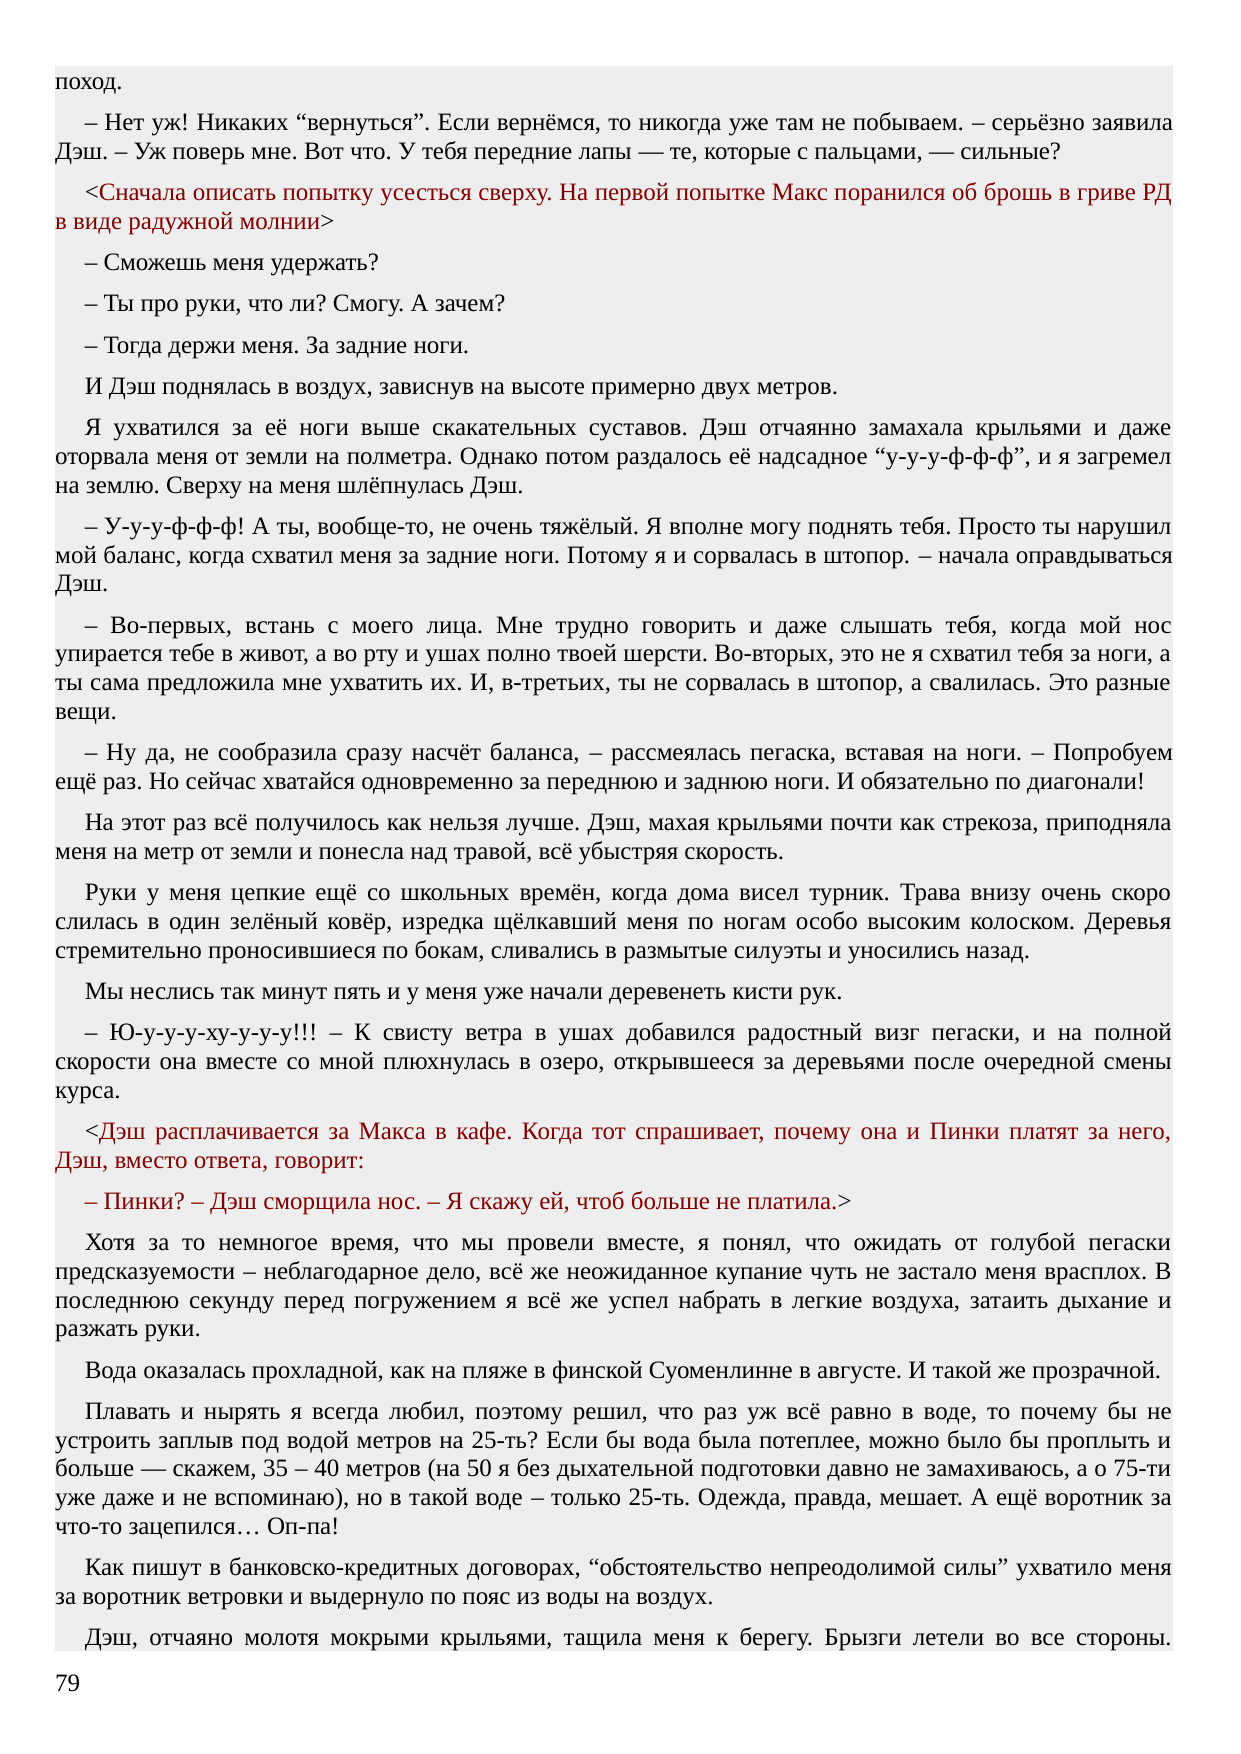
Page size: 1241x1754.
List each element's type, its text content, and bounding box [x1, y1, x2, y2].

text Вода оказалась прохладной, как на пляже в финской Суоменлинне в августе. И такой же прозрачной. [55, 1355, 1173, 1383]
text – Пинки? – Дэш сморщила нос. – Я скажу ей, чтоб больше не платила.> [55, 1186, 1173, 1215]
text <Дэш расплачивается за Макса в кафе. Когда тот спрашивает, почему она и Пинки платят за него, Дэш, вместо ответа, говорит: [55, 1116, 1173, 1173]
text – Ты про руки, что ли? Смогу. А зачем? [55, 288, 1173, 317]
text Я ухватился за её ноги выше скакательных суставов. Дэш отчаянно замахала крыльями и даже оторвала меня от земли на полметра. Однако потом раздалось её надсадное “у-у-у-ф-ф-ф”, и я загремел на землю. Сверху на меня шлёпнулась Дэш. [55, 412, 1173, 498]
text – Сможешь меня удержать? [55, 247, 1173, 276]
text Мы неслись так минут пять и у меня уже начали деревенеть кисти рук. [55, 976, 1173, 1005]
text – Тогда держи меня. За задние ноги. [55, 330, 1173, 358]
text И Дэш поднялась в воздух, зависнув на высоте примерно двух метров. [55, 371, 1173, 400]
text – Нет уж! Никаких “вернуться”. Если вернёмся, то никогда уже там не побываем. – серьёзно заявила Дэш. – Уж поверь мне. Вот что. У тебя передние лапы — те, которые с пальцами, — сильные? [55, 107, 1173, 165]
text – Ну да, не сообразила сразу насчёт баланса, – рассмеялась пегаска, вставая на ноги. – Попробуем ещё раз. Но сейчас хватайся одновременно за переднюю и заднюю ноги. И обязательно по диагонали! [55, 737, 1173, 795]
text – Ю-у-у-у-ху-у-у-у!!! – К свисту ветра в ушах добавился радостный визг пегаски, и на полной скорости она вместе со мной плюхнулась в озеро, открывшееся за деревьями после очередной смены курса. [55, 1017, 1173, 1103]
text – Во-первых, встань с моего лица. Мне трудно говорить и даже слышать тебя, когда мой нос упирается тебе в живот, а во рту и ушах полно твоей шерсти. Во-вторых, это не я схватил тебя за ноги, а ты сама предложила мне ухватить их. И, в-третьих, ты не сорвалась в штопор, а свалилась. Это разные вещи. [55, 610, 1173, 725]
text – У-у-у-ф-ф-ф! А ты, вообще-то, не очень тяжёлый. Я вполне могу поднять тебя. Просто ты нарушил мой баланс, когда схватил меня за задние ноги. Потому я и сорвалась в штопор. – начала оправдываться Дэш. [55, 511, 1173, 597]
text На этот раз всё получилось как нельзя лучше. Дэш, махая крыльями почти как стрекоза, приподняла меня на метр от земли и понесла над травой, всё убыстряя скорость. [55, 807, 1173, 865]
text поход. [55, 66, 1173, 95]
text <Cначала описать попытку усесться сверху. На первой попытке Макс поранился об брошь в гриве РД в виде радужной молнии> [55, 177, 1173, 235]
text Плавать и нырять я всегда любил, поэтому решил, что раз уж всё равно в воде, то почему бы не устроить заплыв под водой метров на 25-ть? Если бы вода была потеплее, можно было бы проплыть и больше — скажем, 35 – 40 метров (на 50 я без дыхательной подготовки давно не замахиваюсь, а о 75-ти уже даже и не вспоминаю), но в такой воде – только 25-ть. Одежда, правда, мешает. А ещё воротник за что-то зацепился… Оп-па! [55, 1396, 1173, 1540]
text Как пишут в банковско-кредитных договорах, “обстоятельство непреодолимой силы” ухватило меня за воротник ветровки и выдернуло по пояс из воды на воздух. [55, 1552, 1173, 1610]
text Хотя за то немногое время, что мы провели вместе, я понял, что ожидать от голубой пегаски предсказуемости – неблагодарное дело, всё же неожиданное купание чуть не застало меня врасплох. В последнюю секунду перед погружением я всё же успел набрать в легкие воздуха, затаить дыхание и разжать руки. [55, 1227, 1173, 1342]
text Руки у меня цепкие ещё со школьных времён, когда дома висел турник. Трава внизу очень скоро слилась в один зелёный ковёр, изредка щёлкавший меня по ногам особо высоким колоском. Деревья стремительно проносившиеся по бокам, сливались в размытые силуэты и уносились назад. [55, 877, 1173, 963]
text Дэш, отчаяно молотя мокрыми крыльями, тащила меня к берегу. Брызги летели во все стороны. [55, 1622, 1173, 1651]
